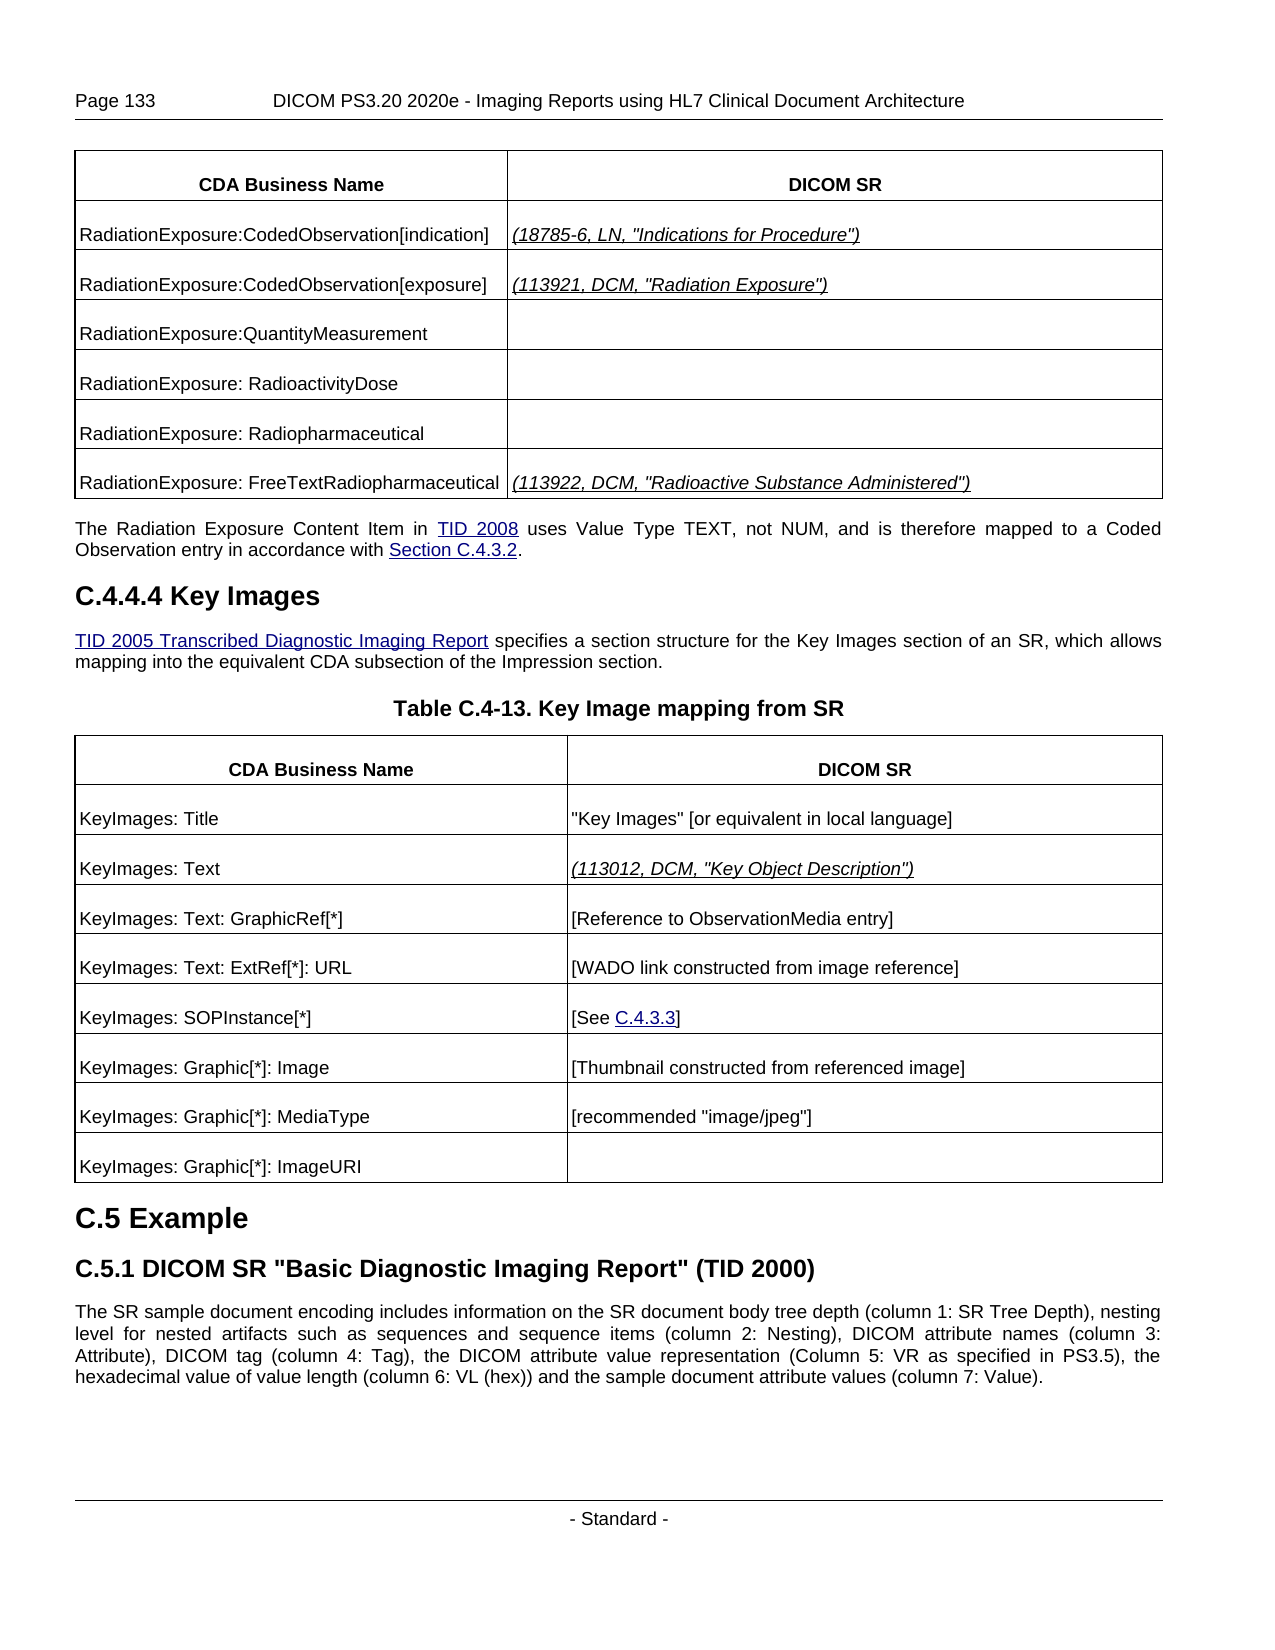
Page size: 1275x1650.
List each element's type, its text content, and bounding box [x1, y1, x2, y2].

table_cell [508, 350, 1162, 398]
table_cell [See C.4.3.3] [568, 984, 1162, 1033]
table_cell RadiationExposure:QuantityMeasurement [76, 300, 507, 349]
text Table C.4-13. Key Image mapping from SR [75, 695, 1162, 721]
table_cell (113922, DCM, "Radioactive Substance Administered") [508, 449, 1162, 498]
table_cell KeyImages: Text: ExtRef[*]: URL [76, 934, 567, 983]
table_header CDA Business Name [76, 151, 507, 200]
table_cell RadiationExposure: RadioactivityDose [76, 350, 507, 398]
text The SR sample document encoding includes information on the SR document body tree depth (column 1: SR Tree Depth), nesting level for nested artifacts such as sequences and sequence items (column 2: Nesting), DICOM attribute names (column 3: Attribute), DICOM tag (column 4: Tag), the DICOM attribute value representation (Column 5: VR as specified in PS3.5), the hexadecimal value of value length (column 6: VL (hex)) and the sample document attribute values (column 7: Value). [75, 1301, 1162, 1387]
table_cell [568, 1133, 1162, 1182]
table_cell (113921, DCM, "Radiation Exposure") [508, 250, 1162, 299]
table_header CDA Business Name [76, 736, 567, 784]
table_cell "Key Images" [or equivalent in local language] [568, 785, 1162, 834]
table_cell [508, 300, 1162, 349]
text C.5.1 DICOM SR "Basic Diagnostic Imaging Report" (TID 2000) [75, 1254, 1162, 1282]
table_header DICOM SR [508, 151, 1162, 200]
table_cell [Thumbnail constructed from referenced image] [568, 1034, 1162, 1082]
text C.4.4.4 Key Images [75, 579, 1162, 611]
table_cell KeyImages: Text: GraphicRef[*] [76, 885, 567, 933]
table_cell [508, 400, 1162, 448]
table_cell KeyImages: Graphic[*]: MediaType [76, 1083, 567, 1132]
table_cell KeyImages: Graphic[*]: ImageURI [76, 1133, 567, 1182]
table_cell (113012, DCM, "Key Object Description") [568, 835, 1162, 883]
table_cell KeyImages: Title [76, 785, 567, 834]
table_cell RadiationExposure: Radiopharmaceutical [76, 400, 507, 448]
text C.5 Example [75, 1201, 1162, 1235]
table_header DICOM SR [568, 736, 1162, 784]
table_cell KeyImages: SOPInstance[*] [76, 984, 567, 1033]
table_cell KeyImages: Text [76, 835, 567, 883]
table_cell KeyImages: Graphic[*]: Image [76, 1034, 567, 1082]
table_cell RadiationExposure: FreeTextRadiopharmaceutical [76, 449, 507, 498]
table_cell RadiationExposure:CodedObservation[indication] [76, 201, 507, 249]
table_cell [Reference to ObservationMedia entry] [568, 885, 1162, 933]
table_cell [WADO link constructed from image reference] [568, 934, 1162, 983]
text The Radiation Exposure Content Item in TID 2008 uses Value Type TEXT, not NUM, and is therefore mapped to a Coded Observation entry in accordance with Section C.4.3.2. [75, 518, 1162, 561]
table_cell RadiationExposure:CodedObservation[exposure] [76, 250, 507, 299]
table_cell (18785-6, LN, "Indications for Procedure") [508, 201, 1162, 249]
table_cell [recommended "image/jpeg"] [568, 1083, 1162, 1132]
text TID 2005 Transcribed Diagnostic Imaging Report specifies a section structure for the Key Images section of an SR, which allows mapping into the equivalent CDA subsection of the Impression section. [75, 629, 1162, 673]
